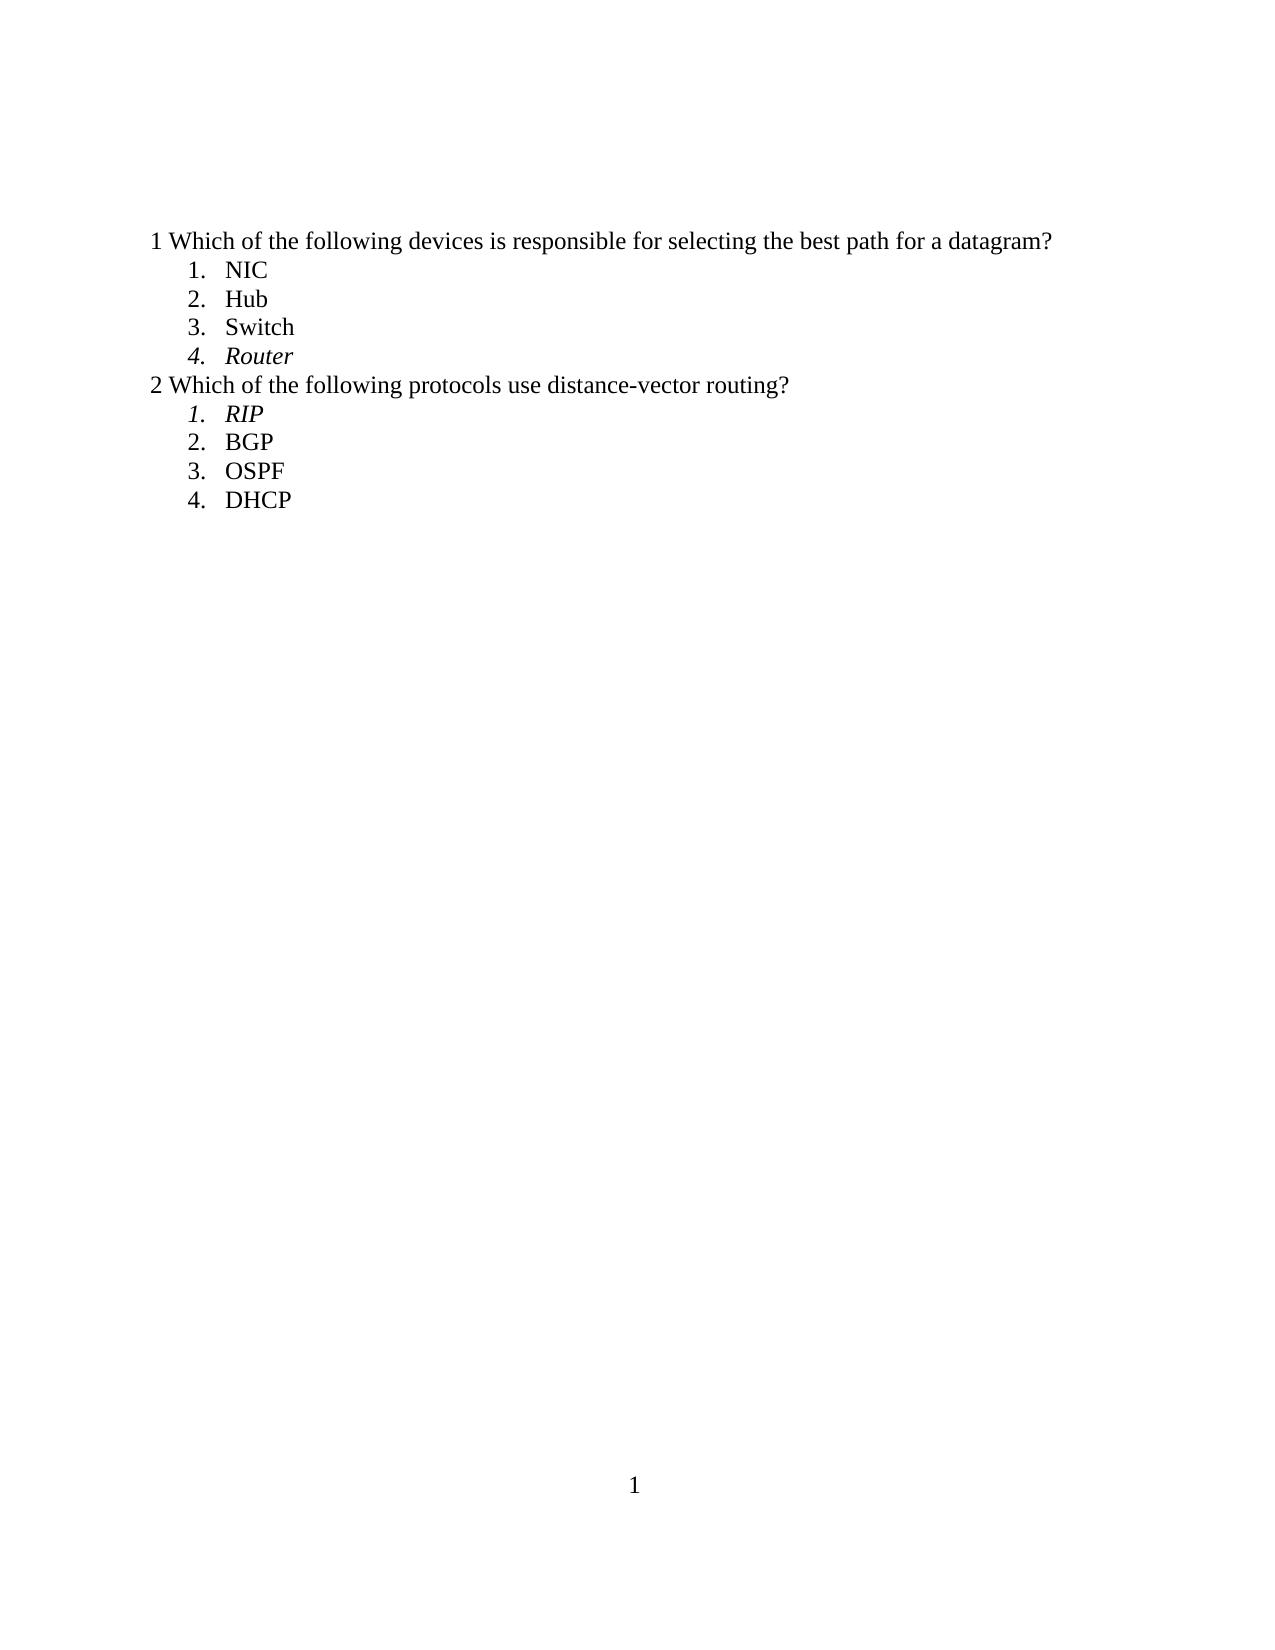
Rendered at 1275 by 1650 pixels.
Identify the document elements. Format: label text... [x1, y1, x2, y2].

list DHCP [187, 485, 1125, 514]
list BGP [187, 427, 1125, 456]
list Switch [187, 312, 1125, 341]
text 1 Which of the following devices is responsible for selecting the best path for a datagram? [150, 226, 1125, 255]
list Router [187, 341, 1125, 370]
list OSPF [187, 456, 1125, 485]
text 2 Which of the following protocols use distance-vector routing? [150, 370, 1125, 399]
list Hub [187, 284, 1125, 312]
list RIP [187, 399, 1125, 427]
list NIC [187, 255, 1125, 284]
